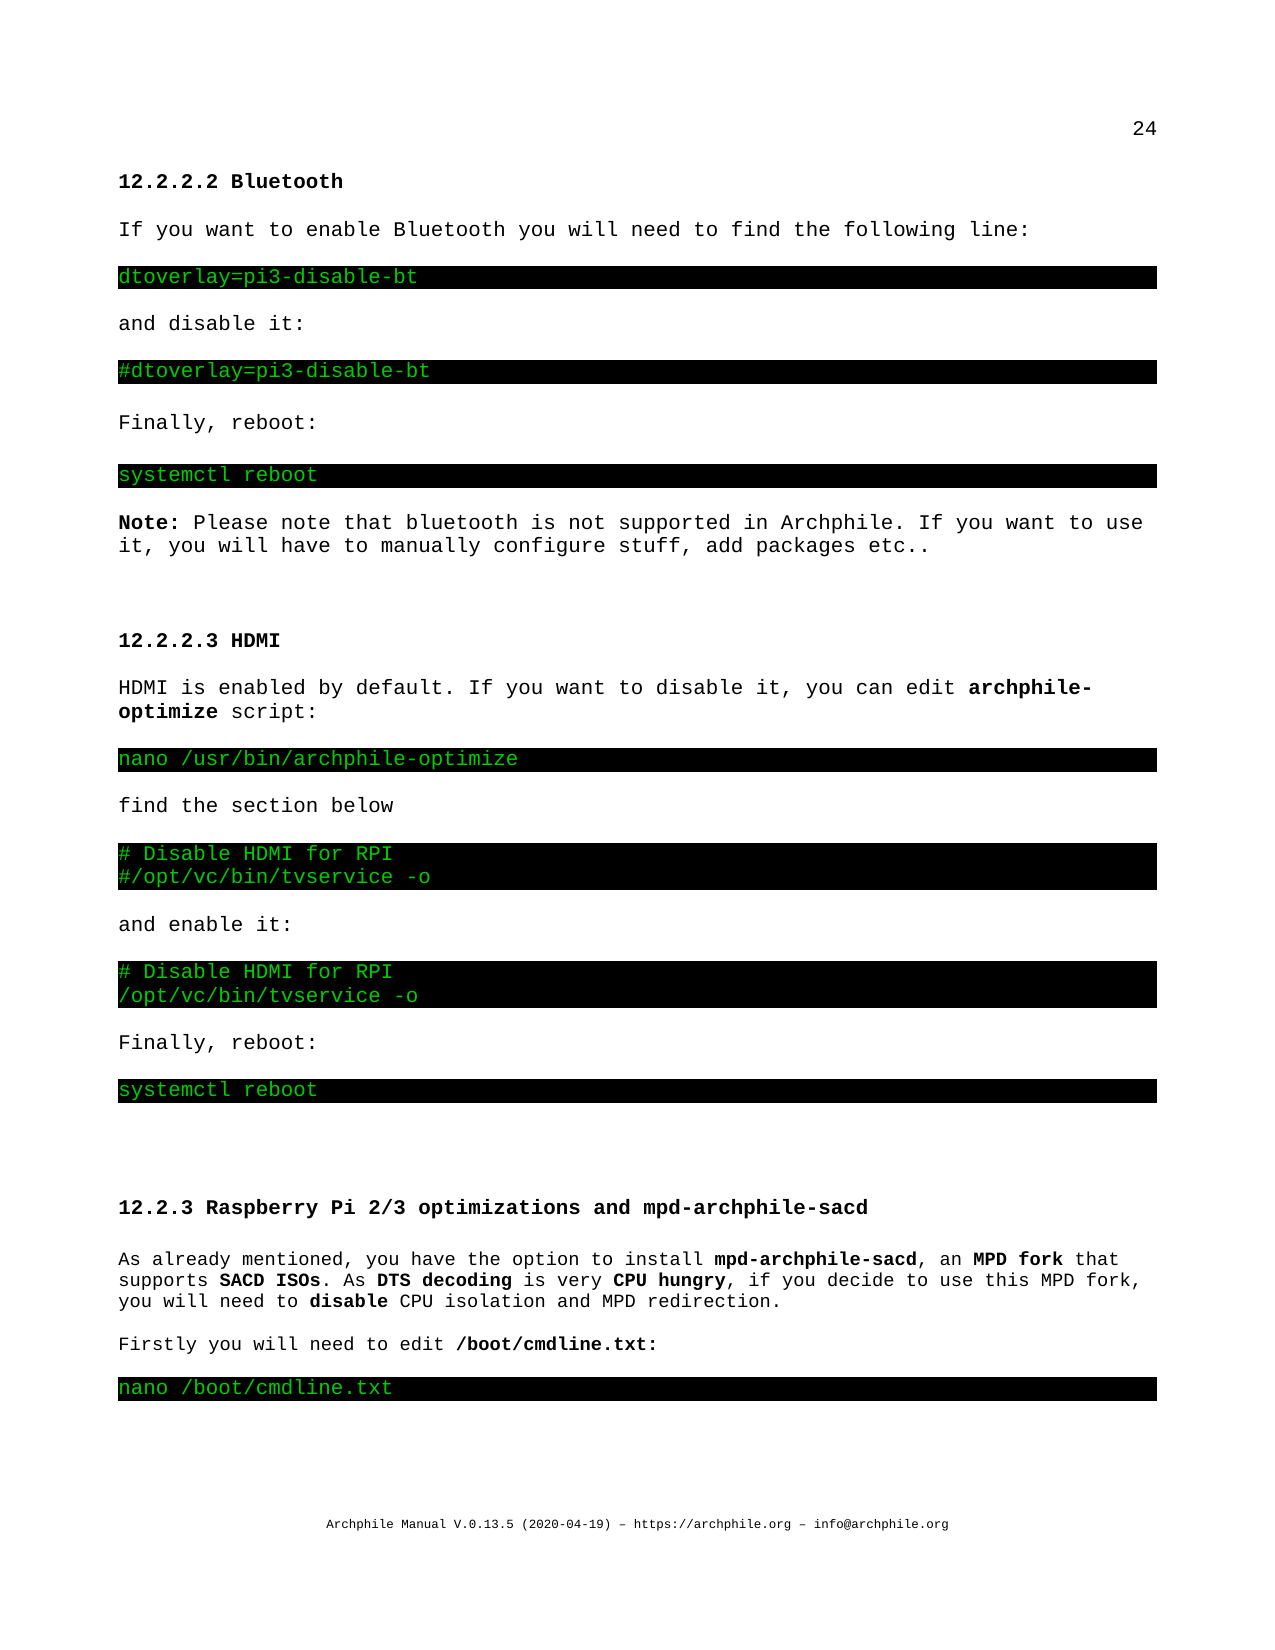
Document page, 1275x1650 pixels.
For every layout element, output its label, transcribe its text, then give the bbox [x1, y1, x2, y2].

text HDMI is enabled by default. If you want to disable it, you can edit archphile-optimize script: [118, 677, 1157, 724]
text If you want to enable Bluetooth you will need to find the following line: [118, 218, 1157, 242]
text and disable it: [118, 313, 1157, 337]
text systemctl reboot [118, 464, 1157, 488]
text dtoverlay=pi3-disable-bt [118, 266, 1157, 289]
text nano /boot/cmdline.txt [118, 1377, 1157, 1401]
text Firstly you will need to edit /boot/cmdline.txt: [118, 1334, 1157, 1356]
text As already mentioned, you have the option to install mpd-archphile-sacd, an MPD fork that supports SACD ISOs. As DTS decoding is very CPU hungry, if you decide to use this MPD fork, you will need to disable CPU isolation and MPD redirection. [118, 1249, 1157, 1313]
text #/opt/vc/bin/tvservice -o [118, 866, 1157, 890]
text Note: Please note that bluetooth is not supported in Archphile. If you want to use it, you will have to manually configure stuff, add packages etc.. [118, 512, 1157, 559]
text /opt/vc/bin/tvservice -o [118, 984, 1157, 1008]
text 12.2.2.3 HDMI [118, 630, 1157, 653]
text # Disable HDMI for RPI [118, 961, 1157, 984]
text #dtoverlay=pi3-disable-bt [118, 360, 1157, 384]
text Finally, reboot: [118, 412, 1157, 436]
text find the section below [118, 795, 1157, 819]
text nano /usr/bin/archphile-optimize [118, 748, 1157, 772]
text # Disable HDMI for RPI [118, 843, 1157, 866]
text Finally, reboot: [118, 1032, 1157, 1056]
text 12.2.3 Raspberry Pi 2/3 optimizations and mpd-archphile-sacd [118, 1197, 1157, 1221]
text systemctl reboot [118, 1079, 1157, 1103]
text and enable it: [118, 914, 1157, 937]
text 12.2.2.2 Bluetooth [118, 171, 1157, 195]
